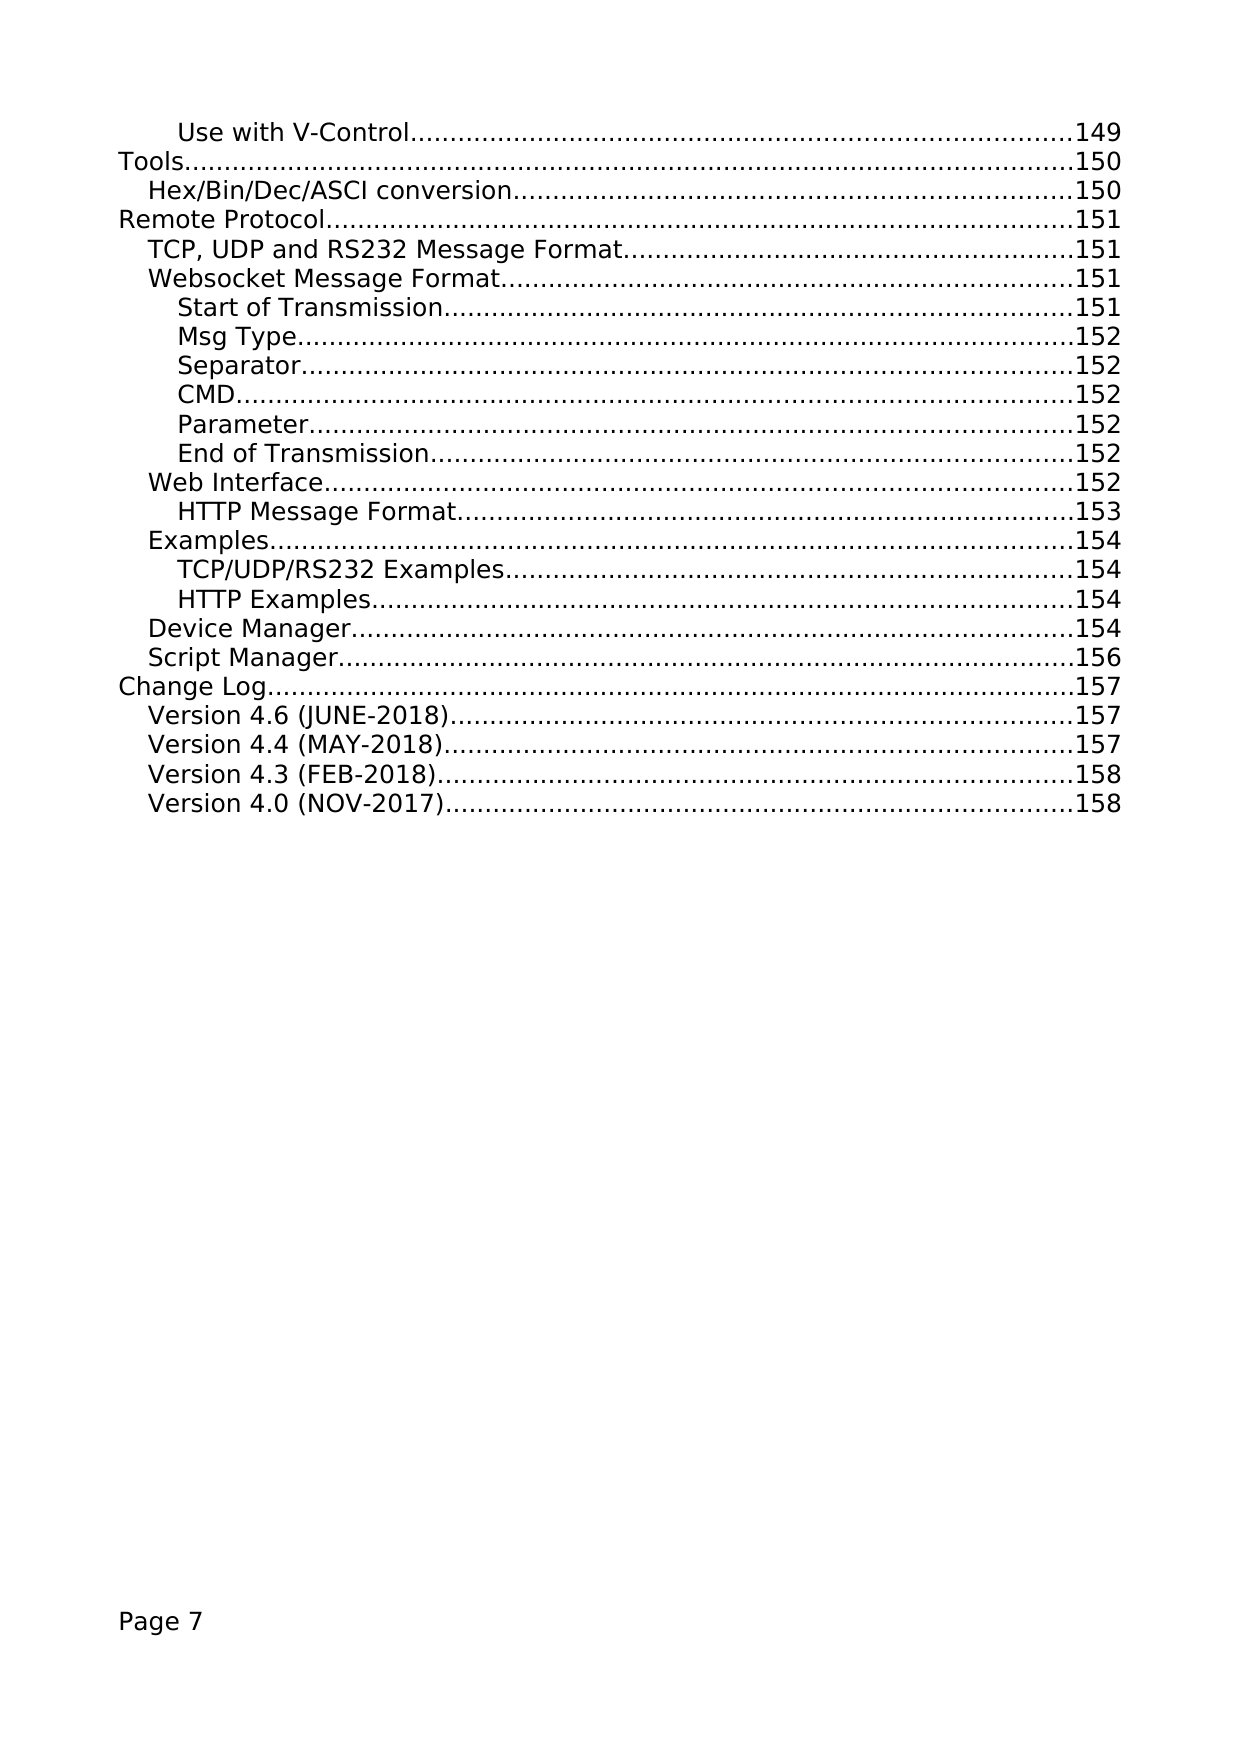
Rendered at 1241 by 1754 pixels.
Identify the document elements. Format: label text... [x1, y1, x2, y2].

text Tools 150 [118, 147, 1122, 176]
text TCP/UDP/RS232 Examples 154 [177, 556, 1122, 585]
text CMD 152 [177, 381, 1122, 410]
text Web Interface 152 [148, 468, 1122, 497]
text Msg Type 152 [177, 322, 1122, 351]
text Use with V-Control 149 [177, 118, 1122, 147]
text HTTP Message Format 153 [177, 497, 1122, 526]
text Hex/Bin/Dec/ASCI conversion 150 [148, 176, 1122, 206]
text Start of Transmission 151 [177, 293, 1122, 322]
text Version 4.0 (NOV-2017) 158 [148, 789, 1122, 818]
text Script Manager 156 [148, 643, 1122, 672]
text Remote Protocol 151 [118, 206, 1122, 235]
text End of Transmission 152 [177, 439, 1122, 468]
text Parameter 152 [177, 410, 1122, 439]
text Examples 154 [148, 526, 1122, 556]
text Separator 152 [177, 351, 1122, 381]
text Version 4.3 (FEB-2018) 158 [148, 760, 1122, 789]
text Version 4.4 (MAY-2018) 157 [148, 731, 1122, 760]
text HTTP Examples 154 [177, 585, 1122, 614]
text Websocket Message Format 151 [148, 264, 1122, 293]
text TCP, UDP and RS232 Message Format 151 [148, 235, 1122, 264]
text Device Manager 154 [148, 614, 1122, 643]
text Change Log 157 [118, 672, 1122, 701]
text Version 4.6 (JUNE-2018) 157 [148, 701, 1122, 731]
